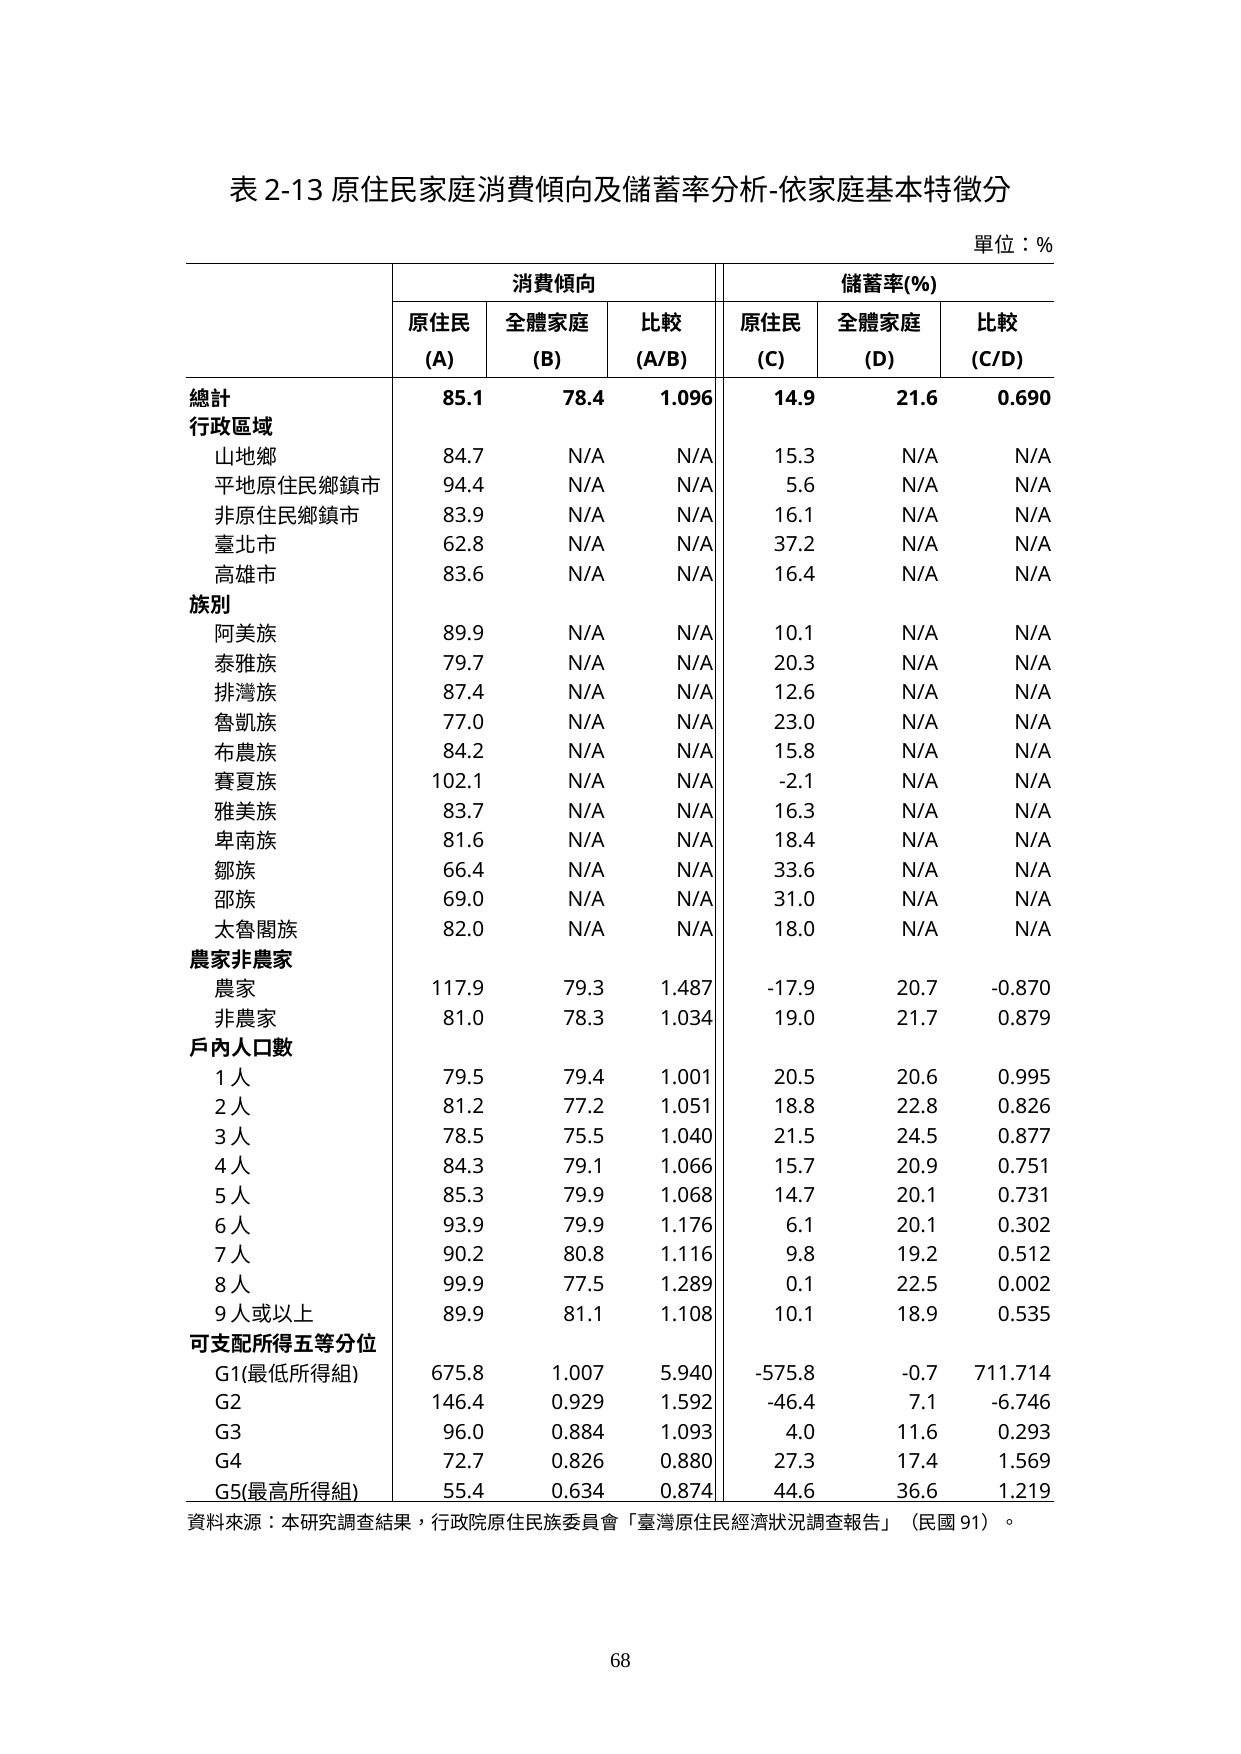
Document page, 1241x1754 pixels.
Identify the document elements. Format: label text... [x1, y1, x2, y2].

table_cell 0.995 [941, 1058, 1054, 1087]
table_cell N/A [941, 791, 1054, 821]
table_cell 90.2 [393, 1235, 487, 1264]
table_cell 36.6 [818, 1472, 941, 1501]
table_cell 族別 [186, 584, 392, 614]
table_cell 81.1 [487, 1294, 607, 1324]
table_cell 5.940 [607, 1353, 715, 1383]
table_cell 非原住民鄉鎮市 [186, 495, 392, 525]
table_cell N/A [607, 555, 715, 584]
table_cell N/A [487, 614, 607, 643]
table_cell 0.293 [941, 1413, 1054, 1442]
table_cell [941, 407, 1054, 436]
table_cell 27.3 [724, 1442, 818, 1472]
table_cell 鄒族 [186, 850, 392, 880]
table_cell 1.176 [607, 1205, 715, 1235]
table_cell [716, 791, 723, 821]
table_cell N/A [941, 880, 1054, 909]
table_cell [716, 1205, 723, 1235]
table_cell [393, 939, 487, 969]
table_cell 1.219 [941, 1472, 1054, 1501]
table_cell 0.929 [487, 1383, 607, 1412]
table_cell [716, 1353, 723, 1383]
table_cell [487, 1324, 607, 1353]
table_cell 比較 (A/B) [608, 302, 715, 377]
table_cell 72.7 [393, 1442, 487, 1472]
table_cell 0.634 [487, 1472, 607, 1501]
table_cell 戶內人口數 [186, 1028, 392, 1057]
table_header [716, 264, 723, 301]
text 單位：% [187, 225, 1053, 262]
table_cell 0.884 [487, 1413, 607, 1442]
table_cell 77.0 [393, 703, 487, 732]
table_cell 79.1 [487, 1146, 607, 1176]
table_cell N/A [941, 643, 1054, 673]
table_cell 89.9 [393, 614, 487, 643]
table_cell G4 [186, 1442, 392, 1472]
table_cell 84.3 [393, 1146, 487, 1176]
table_cell 78.4 [487, 378, 607, 407]
table_cell [716, 1117, 723, 1146]
table_cell [716, 1294, 723, 1324]
table_cell [716, 998, 723, 1028]
table_cell 0.879 [941, 998, 1054, 1028]
table_cell 0.751 [941, 1146, 1054, 1176]
table_cell 16.1 [724, 495, 818, 525]
table_cell 21.7 [818, 998, 941, 1028]
table_cell 臺北市 [186, 525, 392, 554]
table_cell N/A [607, 732, 715, 762]
table_cell 6.1 [724, 1205, 818, 1235]
table_cell 4人 [186, 1146, 392, 1176]
table_cell N/A [818, 614, 941, 643]
table_cell 0.002 [941, 1265, 1054, 1294]
table_cell 1.051 [607, 1087, 715, 1117]
table_cell 0.874 [607, 1472, 715, 1501]
table_cell 0.302 [941, 1205, 1054, 1235]
table_cell -575.8 [724, 1353, 818, 1383]
table_cell N/A [607, 495, 715, 525]
table_cell [716, 1265, 723, 1294]
table_cell N/A [487, 850, 607, 880]
table_cell N/A [818, 850, 941, 880]
table_cell -0.7 [818, 1353, 941, 1383]
table_cell 農家 [186, 969, 392, 998]
table_cell 81.6 [393, 821, 487, 850]
table_cell 0.535 [941, 1294, 1054, 1324]
table_cell N/A [818, 466, 941, 495]
table_cell [716, 495, 723, 525]
table_cell N/A [941, 821, 1054, 850]
table_cell N/A [941, 436, 1054, 466]
table_cell 18.8 [724, 1087, 818, 1117]
table_cell 卑南族 [186, 821, 392, 850]
table_cell 14.9 [724, 378, 818, 407]
table_cell N/A [818, 880, 941, 909]
table_cell [607, 584, 715, 614]
table_cell 22.8 [818, 1087, 941, 1117]
table_cell [724, 584, 818, 614]
table_cell 12.6 [724, 673, 818, 702]
table_cell 24.5 [818, 1117, 941, 1146]
table_cell [716, 910, 723, 939]
table_cell 15.8 [724, 732, 818, 762]
table_cell 93.9 [393, 1205, 487, 1235]
table_cell 78.3 [487, 998, 607, 1028]
table_cell [716, 969, 723, 998]
table_cell 15.3 [724, 436, 818, 466]
table_cell 農家非農家 [186, 939, 392, 969]
table_cell N/A [941, 525, 1054, 554]
table_cell N/A [487, 643, 607, 673]
table_cell [393, 1324, 487, 1353]
table_cell [716, 436, 723, 466]
table_cell N/A [607, 614, 715, 643]
table_cell G2 [186, 1383, 392, 1412]
table_cell N/A [941, 495, 1054, 525]
table_cell N/A [607, 821, 715, 850]
table_cell N/A [487, 555, 607, 584]
table_cell N/A [487, 466, 607, 495]
table_cell [487, 407, 607, 436]
table_cell 79.4 [487, 1058, 607, 1087]
table_cell N/A [941, 850, 1054, 880]
table_cell 山地鄉 [186, 436, 392, 466]
table_cell 6人 [186, 1205, 392, 1235]
table_cell 0.731 [941, 1176, 1054, 1205]
table_cell N/A [941, 673, 1054, 702]
table_cell N/A [818, 525, 941, 554]
table_cell 77.5 [487, 1265, 607, 1294]
table_cell 83.9 [393, 495, 487, 525]
table_cell 83.7 [393, 791, 487, 821]
table_cell N/A [487, 791, 607, 821]
table_cell [716, 939, 723, 969]
table_cell N/A [487, 880, 607, 909]
table_cell 1.093 [607, 1413, 715, 1442]
table_cell 79.3 [487, 969, 607, 998]
table_cell N/A [818, 555, 941, 584]
table_cell [724, 407, 818, 436]
table_cell N/A [607, 910, 715, 939]
table_cell 全體家庭 (B) [487, 302, 607, 377]
table_cell 平地原住民鄉鎮市 [186, 466, 392, 495]
table_cell 1.007 [487, 1353, 607, 1383]
table_cell -17.9 [724, 969, 818, 998]
table_cell [716, 1087, 723, 1117]
table_cell 1.001 [607, 1058, 715, 1087]
table_cell 3人 [186, 1117, 392, 1146]
table_cell 84.7 [393, 436, 487, 466]
table_cell 21.5 [724, 1117, 818, 1146]
table_cell 7人 [186, 1235, 392, 1264]
table_cell [716, 880, 723, 909]
table_cell 87.4 [393, 673, 487, 702]
table_cell 雅美族 [186, 791, 392, 821]
table_cell N/A [487, 910, 607, 939]
table_cell 賽夏族 [186, 762, 392, 791]
table_cell [393, 1028, 487, 1057]
table_cell N/A [487, 703, 607, 732]
table_cell [941, 584, 1054, 614]
table_cell N/A [607, 850, 715, 880]
table_cell G5(最高所得組) [186, 1472, 392, 1501]
table_cell 非農家 [186, 998, 392, 1028]
table_cell 高雄市 [186, 555, 392, 584]
table_cell N/A [818, 703, 941, 732]
table_cell [818, 939, 941, 969]
table_cell 75.5 [487, 1117, 607, 1146]
table_cell [716, 673, 723, 702]
table_cell [393, 584, 487, 614]
table_cell N/A [941, 762, 1054, 791]
table_cell 太魯閣族 [186, 910, 392, 939]
table_cell 44.6 [724, 1472, 818, 1501]
table_cell -6.746 [941, 1383, 1054, 1412]
table_cell 1人 [186, 1058, 392, 1087]
table_cell 20.1 [818, 1205, 941, 1235]
table_cell N/A [607, 525, 715, 554]
table_cell 15.7 [724, 1146, 818, 1176]
table_cell N/A [607, 466, 715, 495]
table_cell [393, 407, 487, 436]
table_cell N/A [818, 762, 941, 791]
table_cell N/A [941, 910, 1054, 939]
table_cell 阿美族 [186, 614, 392, 643]
table_cell 總計 [186, 378, 392, 407]
table_cell N/A [941, 703, 1054, 732]
table_cell N/A [607, 673, 715, 702]
table_cell [716, 1324, 723, 1353]
table_cell [487, 584, 607, 614]
table_cell 布農族 [186, 732, 392, 762]
table_cell N/A [941, 555, 1054, 584]
table_cell [818, 407, 941, 436]
table_cell 0.1 [724, 1265, 818, 1294]
table_cell 78.5 [393, 1117, 487, 1146]
table_cell 1.116 [607, 1235, 715, 1264]
text 資料來源：本研究調查結果，行政院原住民族委員會「臺灣原住民經濟狀況調查報告」（民國91）。 [187, 1502, 1050, 1540]
table_cell 原住民 (A) [393, 302, 486, 377]
table_cell 17.4 [818, 1442, 941, 1472]
table_cell 11.6 [818, 1413, 941, 1442]
table_cell 20.1 [818, 1176, 941, 1205]
table_cell [716, 703, 723, 732]
table_cell 泰雅族 [186, 643, 392, 673]
table_cell 20.5 [724, 1058, 818, 1087]
table_cell 0.826 [487, 1442, 607, 1472]
table_cell N/A [818, 910, 941, 939]
table_cell [716, 555, 723, 584]
table_cell 8人 [186, 1265, 392, 1294]
table_cell 全體家庭 (D) [818, 302, 940, 377]
table_cell 80.8 [487, 1235, 607, 1264]
table_cell [724, 1324, 818, 1353]
table_cell [941, 1028, 1054, 1057]
table_cell 5人 [186, 1176, 392, 1205]
table_cell 82.0 [393, 910, 487, 939]
table_cell 711.714 [941, 1353, 1054, 1383]
table_cell 0.877 [941, 1117, 1054, 1146]
table_cell 18.4 [724, 821, 818, 850]
table_cell [716, 1235, 723, 1264]
table_cell N/A [487, 673, 607, 702]
table_cell [818, 1324, 941, 1353]
table_cell [607, 1324, 715, 1353]
table_cell 16.3 [724, 791, 818, 821]
table_cell 魯凱族 [186, 703, 392, 732]
table_cell [716, 1028, 723, 1057]
table_cell 1.066 [607, 1146, 715, 1176]
table_cell 可支配所得五等分位 [186, 1324, 392, 1353]
table_cell 1.289 [607, 1265, 715, 1294]
table_cell G3 [186, 1413, 392, 1442]
table_cell [716, 584, 723, 614]
table_cell 102.1 [393, 762, 487, 791]
table_cell 1.040 [607, 1117, 715, 1146]
table_cell 4.0 [724, 1413, 818, 1442]
table_cell N/A [607, 762, 715, 791]
table_cell 1.487 [607, 969, 715, 998]
table_cell 81.0 [393, 998, 487, 1028]
table_cell N/A [487, 436, 607, 466]
table_cell 31.0 [724, 880, 818, 909]
table_cell 33.6 [724, 850, 818, 880]
table_cell [607, 407, 715, 436]
table_cell N/A [818, 673, 941, 702]
table_cell N/A [487, 762, 607, 791]
table_cell 2人 [186, 1087, 392, 1117]
table_cell [716, 525, 723, 554]
table_cell 1.096 [607, 378, 715, 407]
table_cell G1(最低所得組) [186, 1353, 392, 1383]
table_cell [724, 939, 818, 969]
table_cell 排灣族 [186, 673, 392, 702]
table_cell 66.4 [393, 850, 487, 880]
table_cell 89.9 [393, 1294, 487, 1324]
table_cell [716, 466, 723, 495]
table_cell 9人或以上 [186, 1294, 392, 1324]
table_cell [716, 378, 723, 407]
table_cell 77.2 [487, 1087, 607, 1117]
table_cell [818, 584, 941, 614]
table_cell 1.592 [607, 1383, 715, 1412]
table_cell 84.2 [393, 732, 487, 762]
table_cell 146.4 [393, 1383, 487, 1412]
text 表2-13 原住民家庭消費傾向及儲蓄率分析-依家庭基本特徵分 [187, 150, 1053, 225]
table_cell [716, 1472, 723, 1501]
table_cell 行政區域 [186, 407, 392, 436]
table_cell -0.870 [941, 969, 1054, 998]
table_cell 79.9 [487, 1176, 607, 1205]
table_cell 96.0 [393, 1413, 487, 1442]
table_cell [607, 1028, 715, 1057]
table_cell 55.4 [393, 1472, 487, 1501]
table_cell [716, 1176, 723, 1205]
table_cell N/A [818, 436, 941, 466]
table_cell 94.4 [393, 466, 487, 495]
table_cell [487, 939, 607, 969]
table_cell 10.1 [724, 1294, 818, 1324]
table_cell 14.7 [724, 1176, 818, 1205]
table_cell [716, 1442, 723, 1472]
table_cell 比較 (C/D) [941, 302, 1054, 377]
table_cell [716, 850, 723, 880]
table_cell 22.5 [818, 1265, 941, 1294]
table_cell 0.880 [607, 1442, 715, 1472]
table_cell 69.0 [393, 880, 487, 909]
table_cell 85.3 [393, 1176, 487, 1205]
table_cell 18.9 [818, 1294, 941, 1324]
table_cell N/A [818, 791, 941, 821]
table_cell N/A [487, 525, 607, 554]
table_cell N/A [607, 791, 715, 821]
table_cell 16.4 [724, 555, 818, 584]
table_cell 20.7 [818, 969, 941, 998]
table_cell 117.9 [393, 969, 487, 998]
table_cell 81.2 [393, 1087, 487, 1117]
table_cell 79.9 [487, 1205, 607, 1235]
table_cell [716, 1058, 723, 1087]
table_header 儲蓄率(%) [724, 264, 1054, 301]
table_cell [724, 1028, 818, 1057]
table_cell 23.0 [724, 703, 818, 732]
table_cell [716, 1383, 723, 1412]
table_cell 37.2 [724, 525, 818, 554]
table_cell 20.3 [724, 643, 818, 673]
table_cell 20.6 [818, 1058, 941, 1087]
table_cell 0.512 [941, 1235, 1054, 1264]
table_cell [818, 1028, 941, 1057]
table_cell N/A [941, 614, 1054, 643]
table_cell 21.6 [818, 378, 941, 407]
table_cell 1.108 [607, 1294, 715, 1324]
table_cell N/A [487, 732, 607, 762]
table_cell 62.8 [393, 525, 487, 554]
table_cell 19.2 [818, 1235, 941, 1264]
table_cell 9.8 [724, 1235, 818, 1264]
table_cell -2.1 [724, 762, 818, 791]
table_cell 5.6 [724, 466, 818, 495]
table_cell N/A [818, 732, 941, 762]
table_cell 邵族 [186, 880, 392, 909]
table_cell 10.1 [724, 614, 818, 643]
table_cell N/A [941, 732, 1054, 762]
table_cell [716, 1413, 723, 1442]
table_cell [941, 939, 1054, 969]
table_cell 1.034 [607, 998, 715, 1028]
table_header [186, 264, 392, 377]
table_cell N/A [818, 643, 941, 673]
table_cell N/A [941, 466, 1054, 495]
table_cell 0.826 [941, 1087, 1054, 1117]
table_cell [716, 302, 723, 377]
table_cell [716, 407, 723, 436]
table_cell [487, 1028, 607, 1057]
table_cell [716, 614, 723, 643]
table_cell N/A [607, 436, 715, 466]
table_cell 0.690 [941, 378, 1054, 407]
table_cell 19.0 [724, 998, 818, 1028]
table_cell 20.9 [818, 1146, 941, 1176]
table_cell 83.6 [393, 555, 487, 584]
table_header 消費傾向 [393, 264, 715, 301]
table_cell [716, 643, 723, 673]
table_cell N/A [818, 495, 941, 525]
table_cell 85.1 [393, 378, 487, 407]
table_cell [607, 939, 715, 969]
table_cell [716, 732, 723, 762]
table_cell N/A [607, 643, 715, 673]
table_cell 79.5 [393, 1058, 487, 1087]
table_cell N/A [487, 495, 607, 525]
table_cell N/A [607, 703, 715, 732]
table_cell 79.7 [393, 643, 487, 673]
table_cell 7.1 [818, 1383, 941, 1412]
table_cell 675.8 [393, 1353, 487, 1383]
table_cell [716, 821, 723, 850]
table_cell [716, 1146, 723, 1176]
table_cell 1.068 [607, 1176, 715, 1205]
table_cell N/A [487, 821, 607, 850]
table_cell N/A [818, 821, 941, 850]
table_cell [716, 762, 723, 791]
table_cell N/A [607, 880, 715, 909]
table_cell 原住民 (C) [724, 302, 817, 377]
table_cell 18.0 [724, 910, 818, 939]
table_cell 1.569 [941, 1442, 1054, 1472]
table_cell [941, 1324, 1054, 1353]
table_cell 99.9 [393, 1265, 487, 1294]
table_cell -46.4 [724, 1383, 818, 1412]
